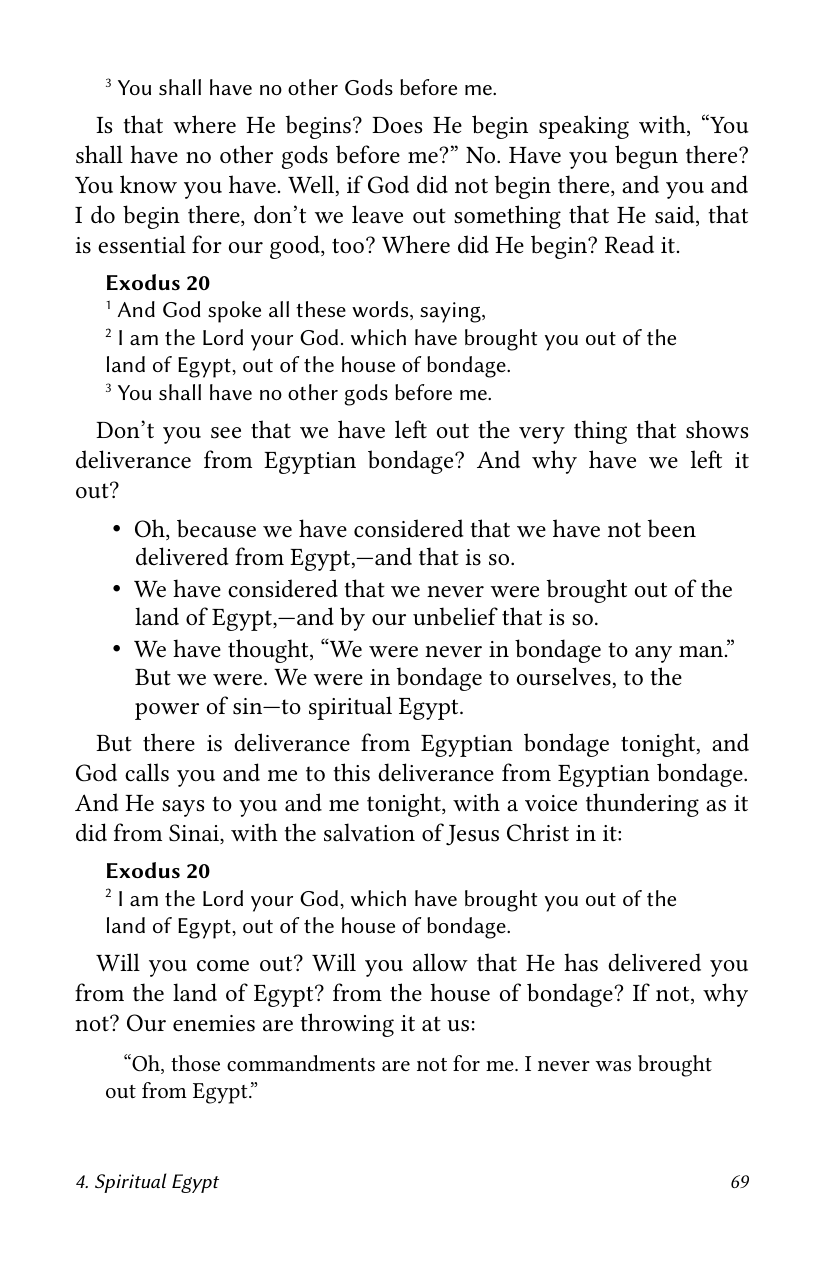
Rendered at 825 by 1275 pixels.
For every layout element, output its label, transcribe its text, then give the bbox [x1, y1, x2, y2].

text 2 I am the Lord your God, which have brought you out of the land of Egypt, out of the house of bondage. [105, 886, 720, 939]
text Exodus 20 [105, 270, 750, 296]
text Don’t you see that we have left out the very thing that shows deliverance from Egyptian bondage? And why have we left it out? [75, 416, 750, 504]
text Will you come out? Will you allow that He has delivered you from the land of Egypt? from the house of bondage? If not, why not? Our enemies are throwing it at us: [75, 949, 750, 1038]
text 1 And God spoke all these words, saying, [105, 297, 720, 323]
text “Oh, those commandments are not for me. I never was brought out from Egypt.” [105, 1051, 720, 1104]
text 3 You shall have no other Gods before me. [105, 75, 720, 101]
text Is that where He begins? Does He begin speaking with, “You shall have no other gods before me?” No. Have you begun there? You know you have. Well, if God did not begin there, and you and I do begin there, don’t we leave out something that He said, that is essential for our good, too? Where did He begin? Read it. [75, 111, 750, 259]
list We have thought, “We were never in bondage to any man.” But we were. We were in bondage to ourselves, to the power of sin—to spiritual Egypt. [112, 635, 750, 720]
text 2 I am the Lord your God. which have brought you out of the land of Egypt, out of the house of bondage. [105, 325, 720, 378]
text 3 You shall have no other gods before me. [105, 379, 720, 406]
text Exodus 20 [105, 858, 750, 884]
text But there is deliverance from Egyptian bondage tonight, and God calls you and me to this deliverance from Egyptian bondage. And He says to you and me tonight, with a voice thundering as it did from Sinai, with the salvation of Jesus Christ in it: [75, 729, 750, 848]
list Oh, because we have considered that we have not been delivered from Egypt,—and that is so. [112, 514, 750, 572]
list We have considered that we never were brought out of the land of Egypt,—and by our unbelief that is so. [112, 575, 750, 632]
